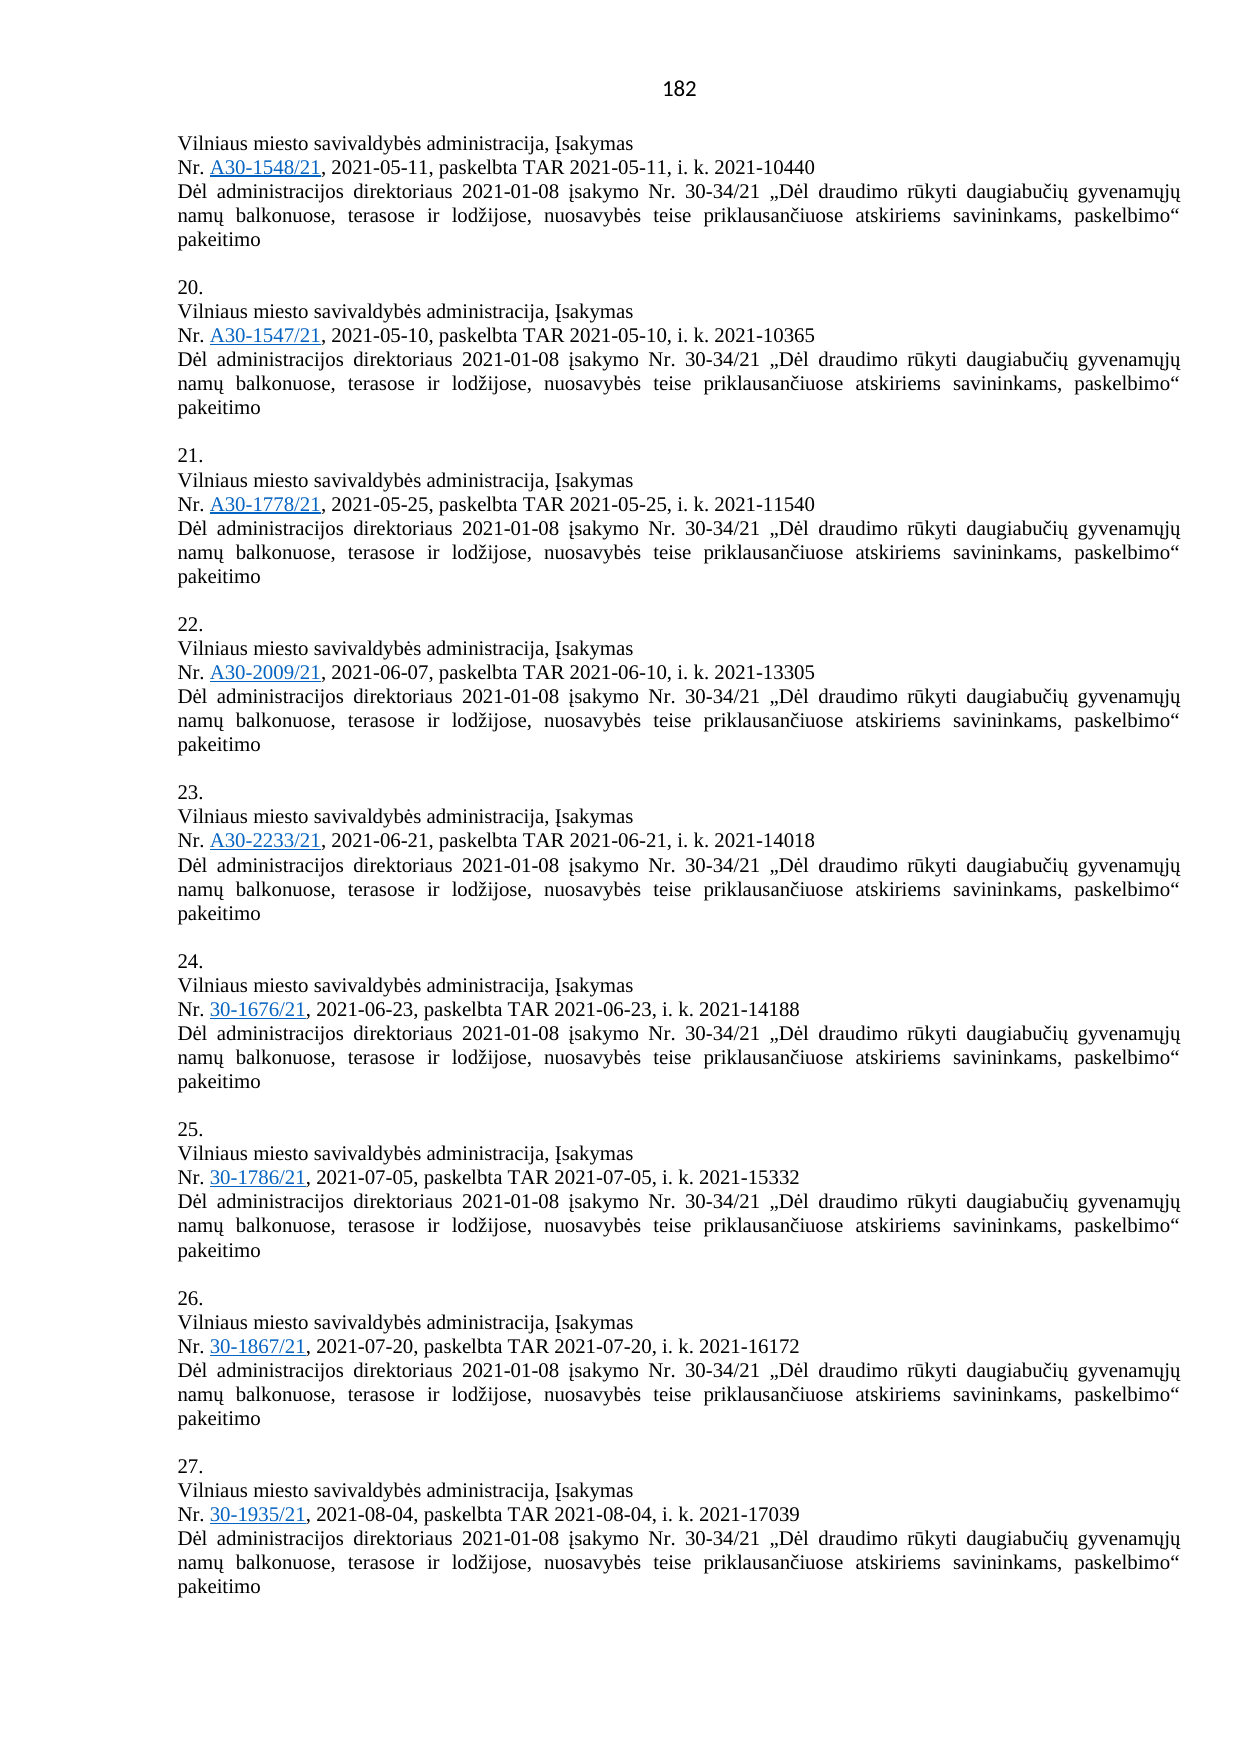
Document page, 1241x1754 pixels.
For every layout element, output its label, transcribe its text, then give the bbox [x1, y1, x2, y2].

text Vilniaus miesto savivaldybės administracija, Įsakymas [177, 1310, 1181, 1334]
text Vilniaus miesto savivaldybės administracija, Įsakymas [177, 299, 1181, 323]
text Dėl administracijos direktoriaus 2021-01-08 įsakymo Nr. 30-34/21 „Dėl draudimo rūkyti daugiabučių gyvenamųjų namų balkonuose, terasose ir lodžijose, nuosavybės teise priklausančiuose atskiriems savininkams, paskelbimo“ pakeitimo [177, 1526, 1181, 1598]
text Dėl administracijos direktoriaus 2021-01-08 įsakymo Nr. 30-34/21 „Dėl draudimo rūkyti daugiabučių gyvenamųjų namų balkonuose, terasose ir lodžijose, nuosavybės teise priklausančiuose atskiriems savininkams, paskelbimo“ pakeitimo [177, 347, 1181, 419]
text Vilniaus miesto savivaldybės administracija, Įsakymas [177, 131, 1181, 155]
text 21. [177, 443, 1181, 467]
text Nr. A30-1547/21, 2021-05-10, paskelbta TAR 2021-05-10, i. k. 2021-10365 [177, 323, 1181, 347]
text Vilniaus miesto savivaldybės administracija, Įsakymas [177, 636, 1181, 660]
text Vilniaus miesto savivaldybės administracija, Įsakymas [177, 973, 1181, 997]
text Dėl administracijos direktoriaus 2021-01-08 įsakymo Nr. 30-34/21 „Dėl draudimo rūkyti daugiabučių gyvenamųjų namų balkonuose, terasose ir lodžijose, nuosavybės teise priklausančiuose atskiriems savininkams, paskelbimo“ pakeitimo [177, 179, 1181, 251]
text Nr. 30-1676/21, 2021-06-23, paskelbta TAR 2021-06-23, i. k. 2021-14188 [177, 997, 1181, 1021]
text Vilniaus miesto savivaldybės administracija, Įsakymas [177, 1478, 1181, 1502]
text Dėl administracijos direktoriaus 2021-01-08 įsakymo Nr. 30-34/21 „Dėl draudimo rūkyti daugiabučių gyvenamųjų namų balkonuose, terasose ir lodžijose, nuosavybės teise priklausančiuose atskiriems savininkams, paskelbimo“ pakeitimo [177, 516, 1181, 588]
text Nr. 30-1786/21, 2021-07-05, paskelbta TAR 2021-07-05, i. k. 2021-15332 [177, 1165, 1181, 1189]
text Nr. A30-2009/21, 2021-06-07, paskelbta TAR 2021-06-10, i. k. 2021-13305 [177, 660, 1181, 684]
text Dėl administracijos direktoriaus 2021-01-08 įsakymo Nr. 30-34/21 „Dėl draudimo rūkyti daugiabučių gyvenamųjų namų balkonuose, terasose ir lodžijose, nuosavybės teise priklausančiuose atskiriems savininkams, paskelbimo“ pakeitimo [177, 1358, 1181, 1430]
text Vilniaus miesto savivaldybės administracija, Įsakymas [177, 1141, 1181, 1165]
text Nr. A30-2233/21, 2021-06-21, paskelbta TAR 2021-06-21, i. k. 2021-14018 [177, 828, 1181, 852]
text Dėl administracijos direktoriaus 2021-01-08 įsakymo Nr. 30-34/21 „Dėl draudimo rūkyti daugiabučių gyvenamųjų namų balkonuose, terasose ir lodžijose, nuosavybės teise priklausančiuose atskiriems savininkams, paskelbimo“ pakeitimo [177, 1189, 1181, 1262]
text 26. [177, 1286, 1181, 1310]
text Dėl administracijos direktoriaus 2021-01-08 įsakymo Nr. 30-34/21 „Dėl draudimo rūkyti daugiabučių gyvenamųjų namų balkonuose, terasose ir lodžijose, nuosavybės teise priklausančiuose atskiriems savininkams, paskelbimo“ pakeitimo [177, 684, 1181, 756]
text 27. [177, 1454, 1181, 1478]
text Dėl administracijos direktoriaus 2021-01-08 įsakymo Nr. 30-34/21 „Dėl draudimo rūkyti daugiabučių gyvenamųjų namų balkonuose, terasose ir lodžijose, nuosavybės teise priklausančiuose atskiriems savininkams, paskelbimo“ pakeitimo [177, 1021, 1181, 1093]
text Nr. A30-1548/21, 2021-05-11, paskelbta TAR 2021-05-11, i. k. 2021-10440 [177, 155, 1181, 179]
text Dėl administracijos direktoriaus 2021-01-08 įsakymo Nr. 30-34/21 „Dėl draudimo rūkyti daugiabučių gyvenamųjų namų balkonuose, terasose ir lodžijose, nuosavybės teise priklausančiuose atskiriems savininkams, paskelbimo“ pakeitimo [177, 852, 1181, 925]
text Nr. 30-1935/21, 2021-08-04, paskelbta TAR 2021-08-04, i. k. 2021-17039 [177, 1502, 1181, 1526]
text Vilniaus miesto savivaldybės administracija, Įsakymas [177, 804, 1181, 828]
text 25. [177, 1117, 1181, 1141]
text 22. [177, 612, 1181, 636]
text Nr. 30-1867/21, 2021-07-20, paskelbta TAR 2021-07-20, i. k. 2021-16172 [177, 1334, 1181, 1358]
text 23. [177, 780, 1181, 804]
text Vilniaus miesto savivaldybės administracija, Įsakymas [177, 467, 1181, 492]
text 24. [177, 949, 1181, 973]
text 20. [177, 275, 1181, 299]
text Nr. A30-1778/21, 2021-05-25, paskelbta TAR 2021-05-25, i. k. 2021-11540 [177, 492, 1181, 516]
